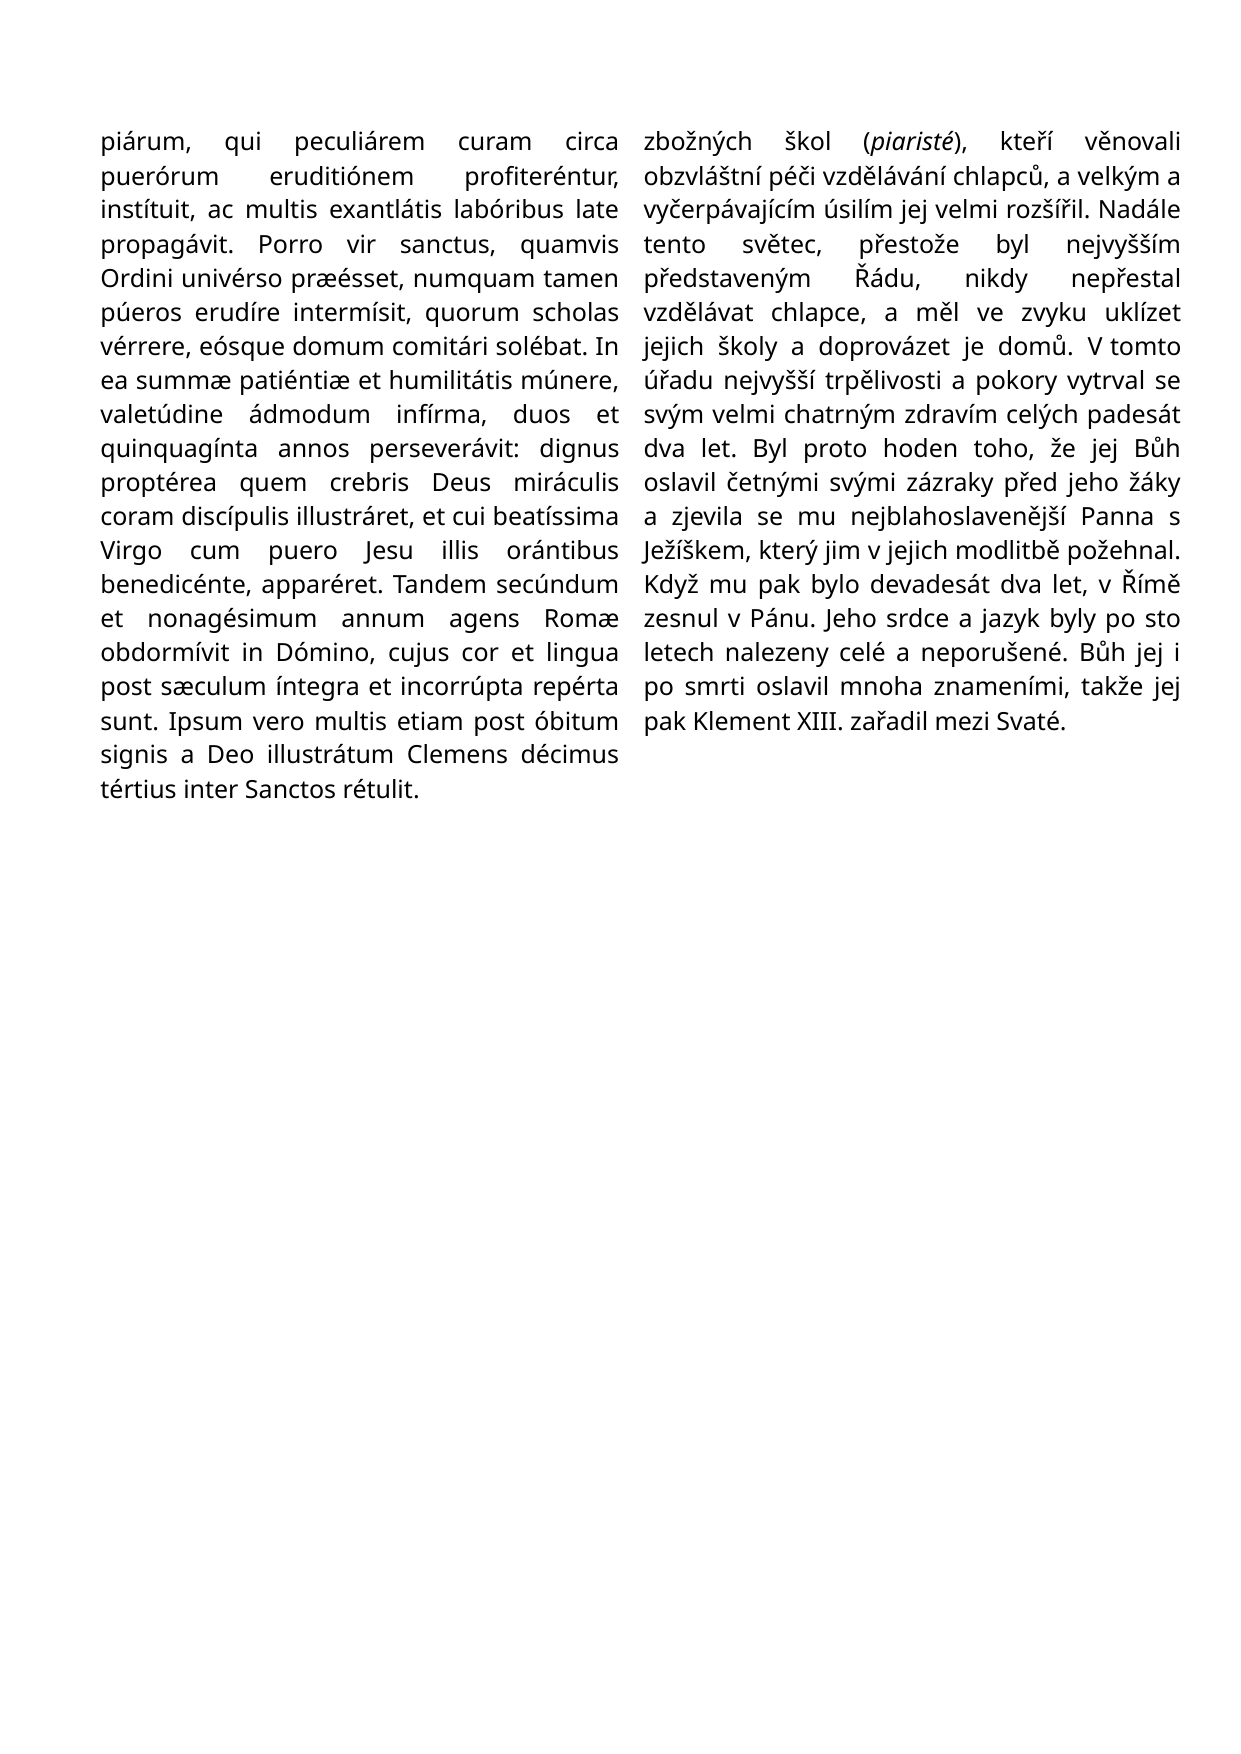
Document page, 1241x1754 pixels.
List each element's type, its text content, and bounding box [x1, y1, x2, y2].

table_cell zbožných škol (piaristé), kteří věnovali obzvláštní péči vzdělávání chlapců, a velkým a vyčerpávajícím úsilím jej velmi rozšířil. Nadále tento světec, přestože byl nejvyšším představeným Řádu, nikdy nepřestal vzdělávat chlapce, a měl ve zvyku uklízet jejich školy a doprovázet je domů. V tomto úřadu nejvyšší trpělivosti a pokory vytrval se svým velmi chatrným zdravím celých padesát dva let. Byl proto hoden toho, že jej Bůh oslavil četnými svými zázraky před jeho žáky a zjevila se mu nejblahoslavenější Panna s Ježíškem, který jim v jejich modlitbě požehnal. Když mu pak bylo devadesát dva let, v Římě zesnul v Pánu. Jeho srdce a jazyk byly po sto letech nalezeny celé a neporušené. Bůh jej i po smrti oslavil mnoha znameními, takže jej pak Klement XIII. zařadil mezi Svaté. [631, 118, 1193, 845]
table_cell piárum, qui peculiárem curam circa puerórum eruditiónem profiteréntur, instítuit, ac multis exantlátis labóribus late propagávit. Porro vir sanctus, quamvis Ordini univérso præésset, numquam tamen púeros erudíre intermísit, quorum scholas vérrere, eósque domum comitári solébat. In ea summæ patiéntiæ et humilitátis múnere, valetúdine ádmodum infírma, duos et quinquagínta annos perseverávit: dignus proptérea quem crebris Deus miráculis coram discípulis illustráret, et cui beatíssima Virgo cum puero Jesu illis orántibus benedicénte, apparéret. Tandem secúndum et nonagésimum annum agens Romæ obdormívit in Dómino, cujus cor et lingua post sæculum íntegra et incorrúpta repérta sunt. Ipsum vero multis etiam post óbitum signis a Deo illustrátum Clemens décimus tértius inter Sanctos rétulit. [89, 118, 631, 845]
